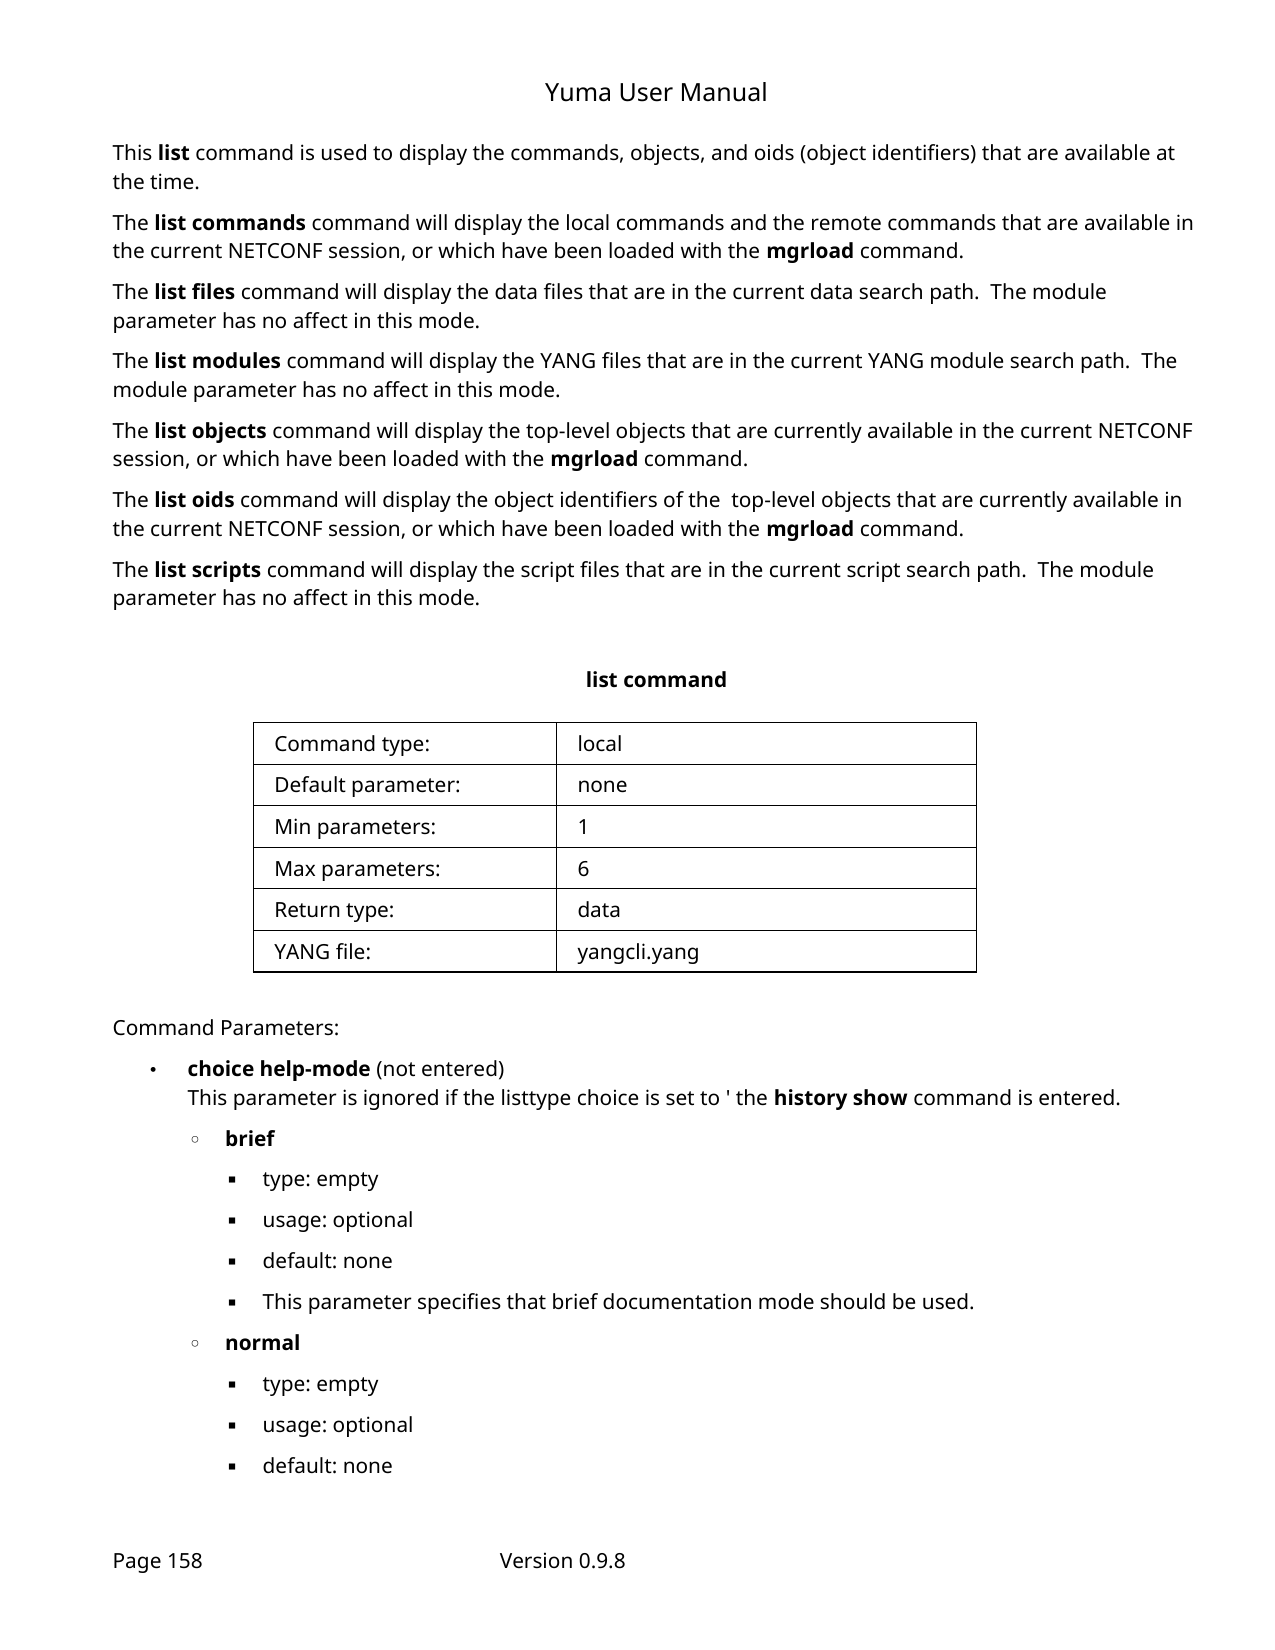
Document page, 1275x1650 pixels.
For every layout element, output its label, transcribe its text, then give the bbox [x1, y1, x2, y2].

list normal [187, 1328, 1200, 1357]
list This parameter specifies that brief documentation mode should be used. [225, 1287, 1200, 1316]
list default: none [225, 1246, 1200, 1275]
text The list oids command will display the object identifiers of the top-level objects that are currently available in the current NETCONF session, or which have been loaded with the mgrload command. [112, 485, 1200, 542]
table_cell none [557, 765, 976, 805]
list usage: optional [225, 1410, 1200, 1439]
text The list modules command will display the YANG files that are in the current YANG module search path. The module parameter has no affect in this mode. [112, 347, 1200, 403]
table_cell Max parameters: [254, 848, 556, 888]
text The list files command will display the data files that are in the current data search path. The module parameter has no affect in this mode. [112, 277, 1200, 334]
text The list commands command will display the local commands and the remote commands that are available in the current NETCONF session, or which have been loaded with the mgrload command. [112, 208, 1200, 265]
table_cell YANG file: [254, 931, 556, 971]
text This list command is used to display the commands, objects, and oids (object identifiers) that are available at the time. [112, 138, 1200, 195]
table_cell Default parameter: [254, 765, 556, 805]
table_cell Return type: [254, 889, 556, 930]
table_cell 1 [557, 806, 976, 847]
text The list objects command will display the top-level objects that are currently available in the current NETCONF session, or which have been loaded with the mgrload command. [112, 416, 1200, 473]
list brief [187, 1124, 1200, 1152]
table_cell Min parameters: [254, 806, 556, 847]
list default: none [225, 1451, 1200, 1479]
list type: empty [225, 1369, 1200, 1398]
table_cell 6 [557, 848, 976, 888]
table_header local [557, 723, 976, 763]
table_cell data [557, 889, 976, 930]
table_cell yangcli.yang [557, 931, 976, 971]
text The list scripts command will display the script files that are in the current script search path. The module parameter has no affect in this mode. [112, 555, 1200, 612]
list type: empty [225, 1164, 1200, 1193]
text Command Parameters: [112, 1013, 1200, 1042]
table_header Command type: [254, 723, 556, 763]
subtitle list command [127, 665, 1185, 693]
list choice help-mode (not entered) This parameter is ignored if the listtype choice is set to ' the history show command is entered. [150, 1054, 1200, 1111]
list usage: optional [225, 1206, 1200, 1234]
